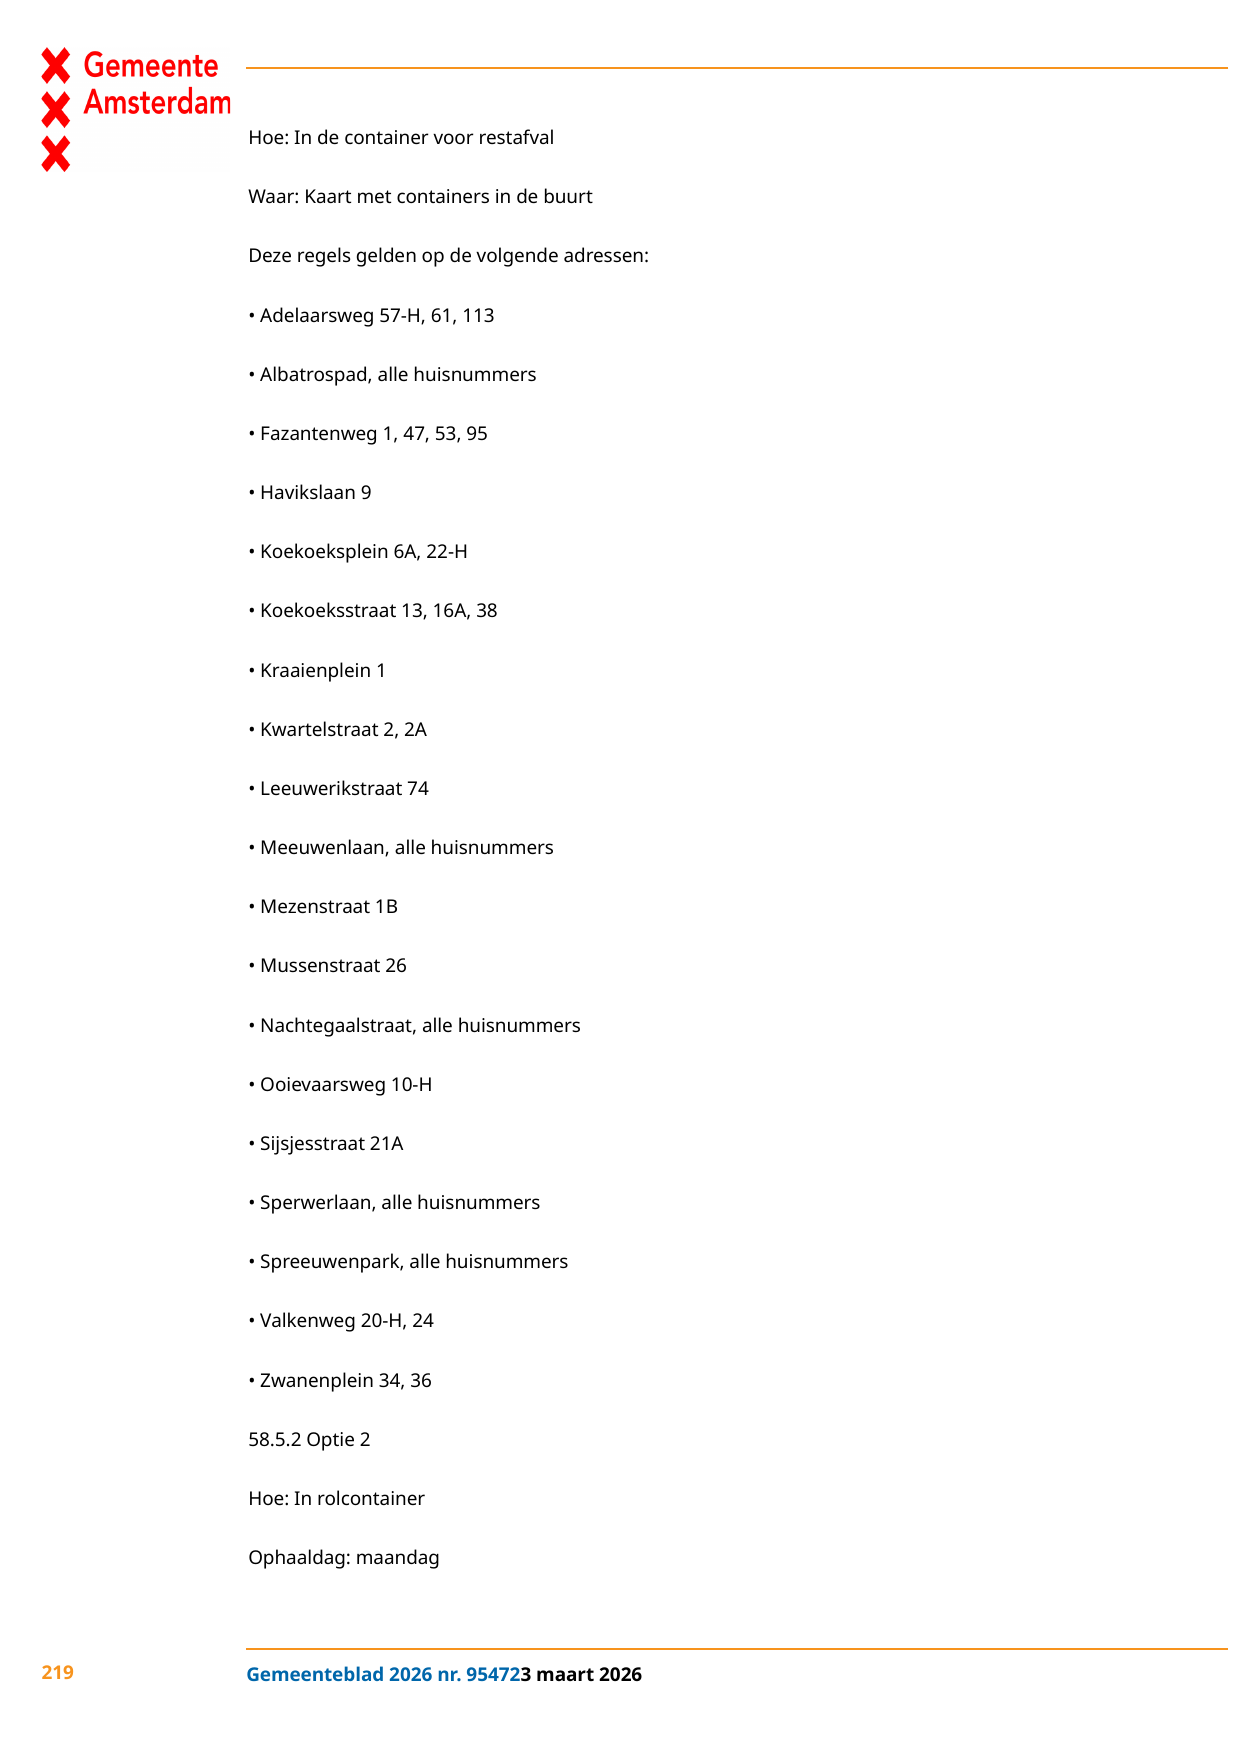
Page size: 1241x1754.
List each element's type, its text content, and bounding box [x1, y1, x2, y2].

text • Zwanenplein 34, 36 [248, 1367, 1152, 1393]
text Hoe: In rolcontainer [248, 1485, 1152, 1511]
text • Mussenstraat 26 [248, 953, 1152, 978]
text • Spreeuwenpark, alle huisnummers [248, 1248, 1152, 1274]
picture [41, 47, 231, 172]
text • Koekoeksstraat 13, 16A, 38 [248, 598, 1152, 623]
text Ophaaldag: maandag [248, 1544, 1152, 1570]
text • Adelaarsweg 57-H, 61, 113 [248, 302, 1152, 328]
text • Koekoeksplein 6A, 22-H [248, 538, 1152, 564]
text • Meeuwenlaan, alle huisnummers [248, 834, 1152, 860]
text • Havikslaan 9 [248, 479, 1152, 505]
text • Ooievaarsweg 10-H [248, 1071, 1152, 1097]
text • Kraaienplein 1 [248, 657, 1152, 683]
text • Albatrospad, alle huisnummers [248, 361, 1152, 387]
text Hoe: In de container voor restafval [248, 124, 1152, 150]
text • Sijsjesstraat 21A [248, 1130, 1152, 1156]
text Deze regels gelden op de volgende adressen: [248, 243, 1152, 268]
text • Leeuwerikstraat 74 [248, 775, 1152, 801]
text • Sperwerlaan, alle huisnummers [248, 1189, 1152, 1215]
text Waar: Kaart met containers in de buurt [248, 183, 1152, 209]
text 58.5.2 Optie 2 [248, 1426, 1152, 1452]
text • Nachtegaalstraat, alle huisnummers [248, 1012, 1152, 1038]
text • Kwartelstraat 2, 2A [248, 716, 1152, 742]
text • Mezenstraat 1B [248, 893, 1152, 919]
text • Valkenweg 20-H, 24 [248, 1308, 1152, 1333]
text • Fazantenweg 1, 47, 53, 95 [248, 420, 1152, 446]
